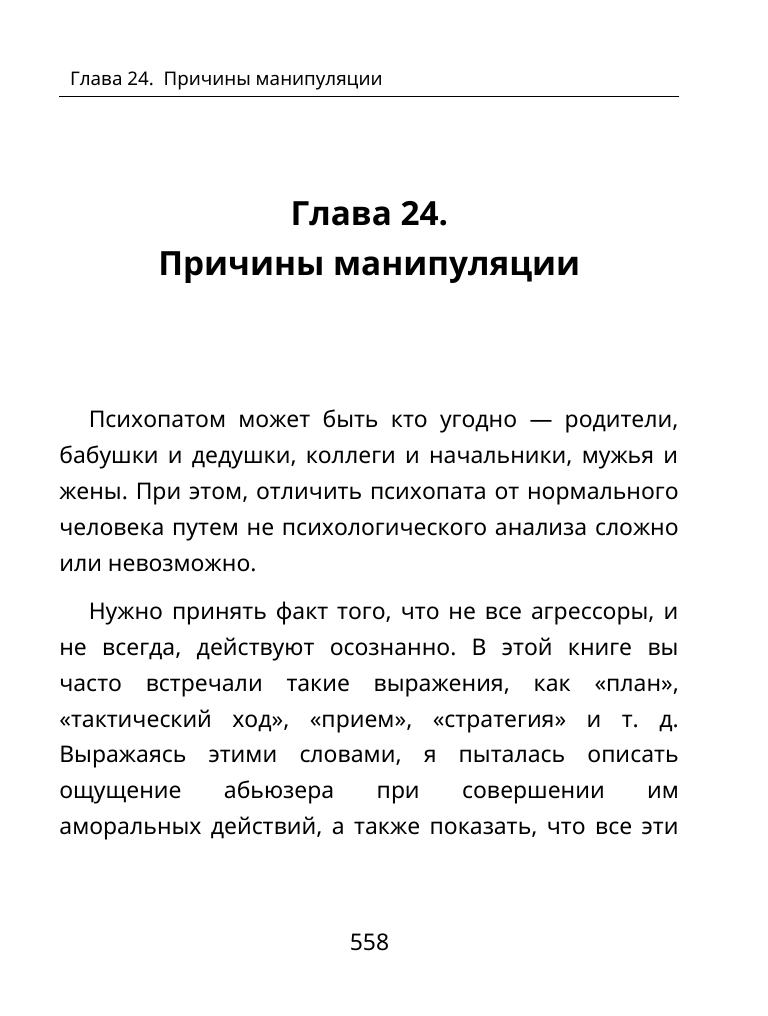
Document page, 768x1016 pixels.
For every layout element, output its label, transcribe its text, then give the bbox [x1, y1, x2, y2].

text Нужно принять факт того, что не все агрессоры, и не всегда, действуют осознанно. В этой книге вы часто встречали такие выражения, как «план», «тактический ход», «прием», «стратегия» и т. д. Выражаясь этими словами, я пыталась описать ощущение абьюзера при совершении им аморальных действий, а также показать, что все эти [59, 595, 679, 842]
subtitle Глава 24. Причины манипуляции [59, 185, 679, 285]
text Психопатом может быть кто угодно — родители, бабушки и дедушки, коллеги и начальники, мужья и жены. При этом, отличить психопата от нормального человека путем не психологического анализа сложно или невозможно. [59, 403, 679, 578]
